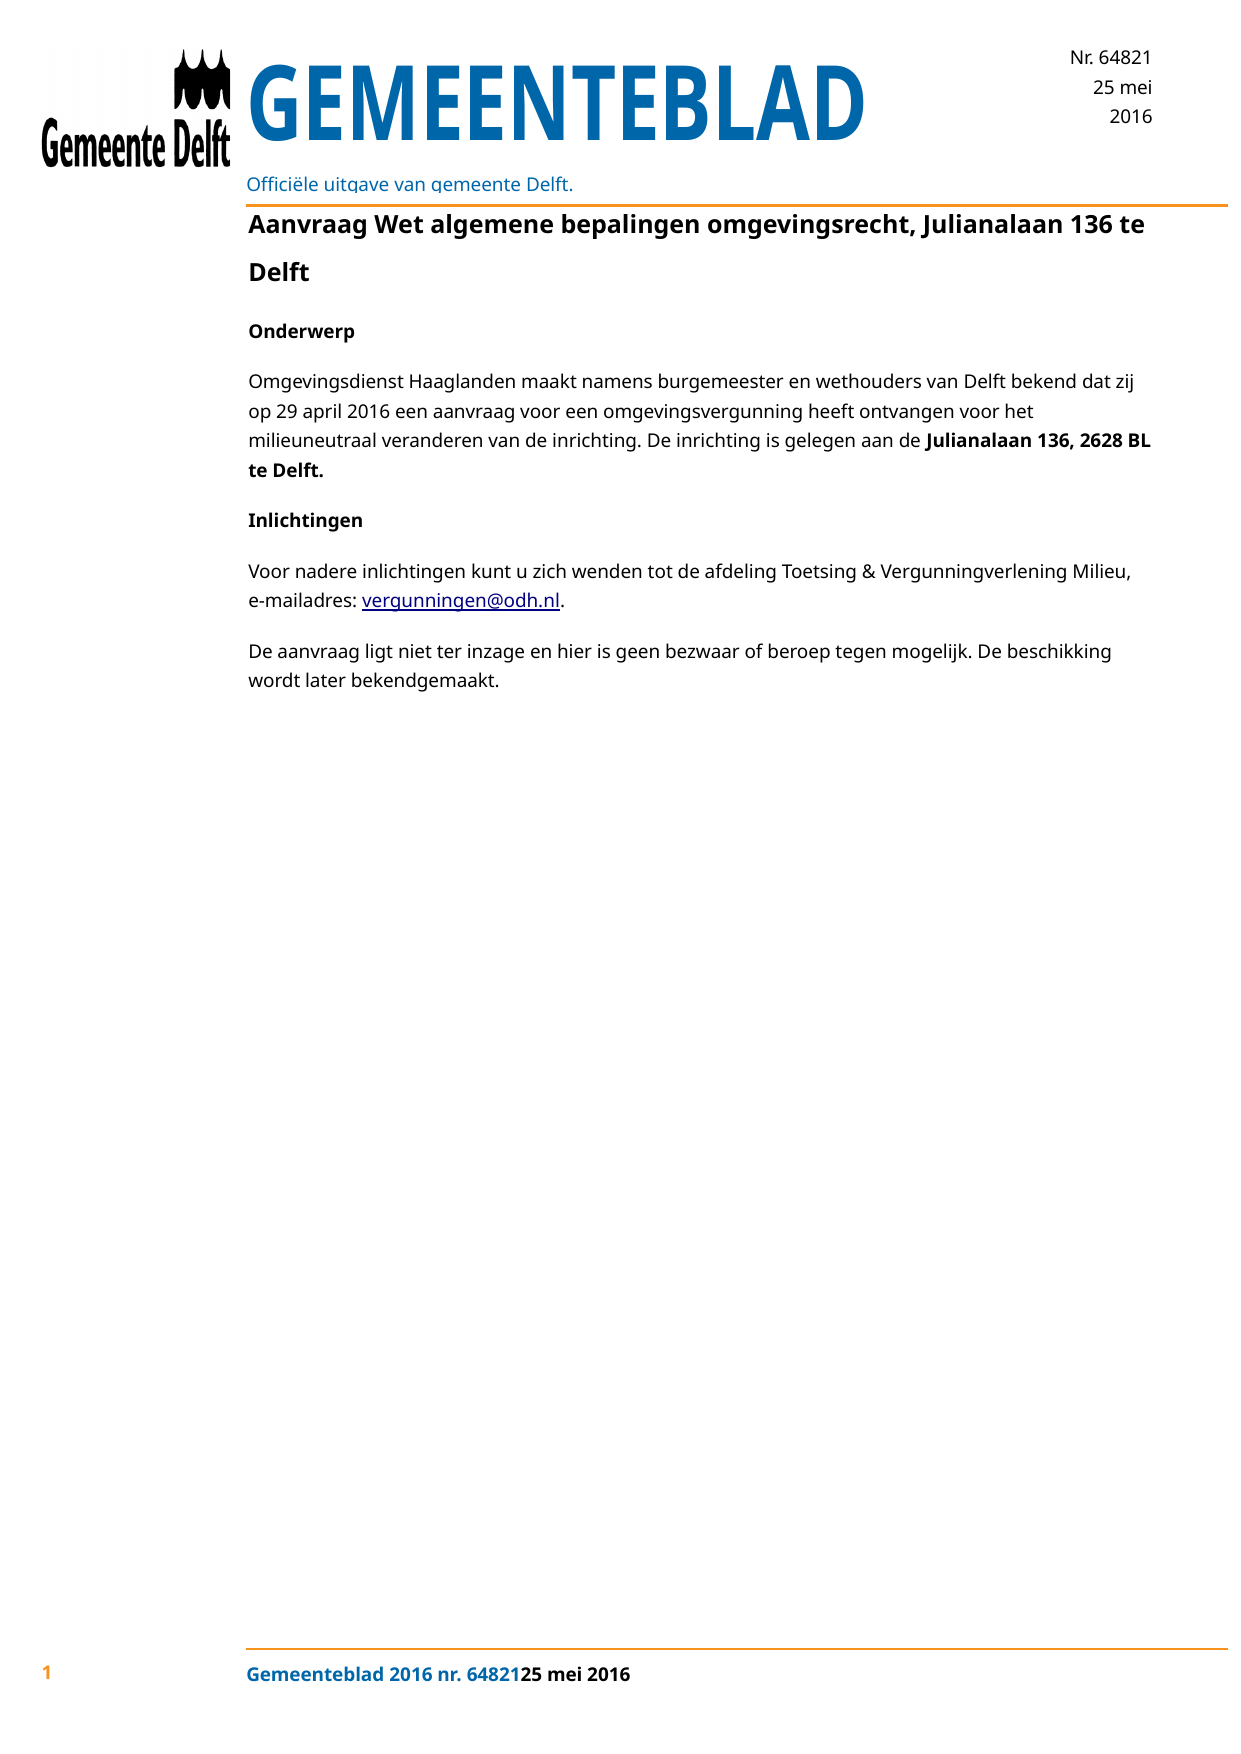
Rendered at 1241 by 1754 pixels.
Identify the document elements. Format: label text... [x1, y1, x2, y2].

picture [41, 47, 231, 172]
text Onderwerp [248, 318, 1152, 344]
text Voor nadere inlichtingen kunt u zich wenden tot de afdeling Toetsing & Vergunningverlening Milieu, e-mailadres: vergunningen@odh.nl. [248, 558, 1152, 613]
text Aanvraag Wet algemene bepalingen omgevingsrecht, Julianalaan 136 te Delft [248, 207, 1152, 288]
text Inlichtingen [248, 507, 1152, 533]
text De aanvraag ligt niet ter inzage en hier is geen bezwaar of beroep tegen mogelijk. De beschikking wordt later bekendgemaakt. [248, 638, 1152, 693]
text Omgevingsdienst Haaglanden maakt namens burgemeester en wethouders van Delft bekend dat zij op 29 april 2016 een aanvraag voor een omgevingsvergunning heeft ontvangen voor het milieuneutraal veranderen van de inrichting. De inrichting is gelegen aan de Julianalaan 136, 2628 BL te Delft. [248, 368, 1152, 483]
